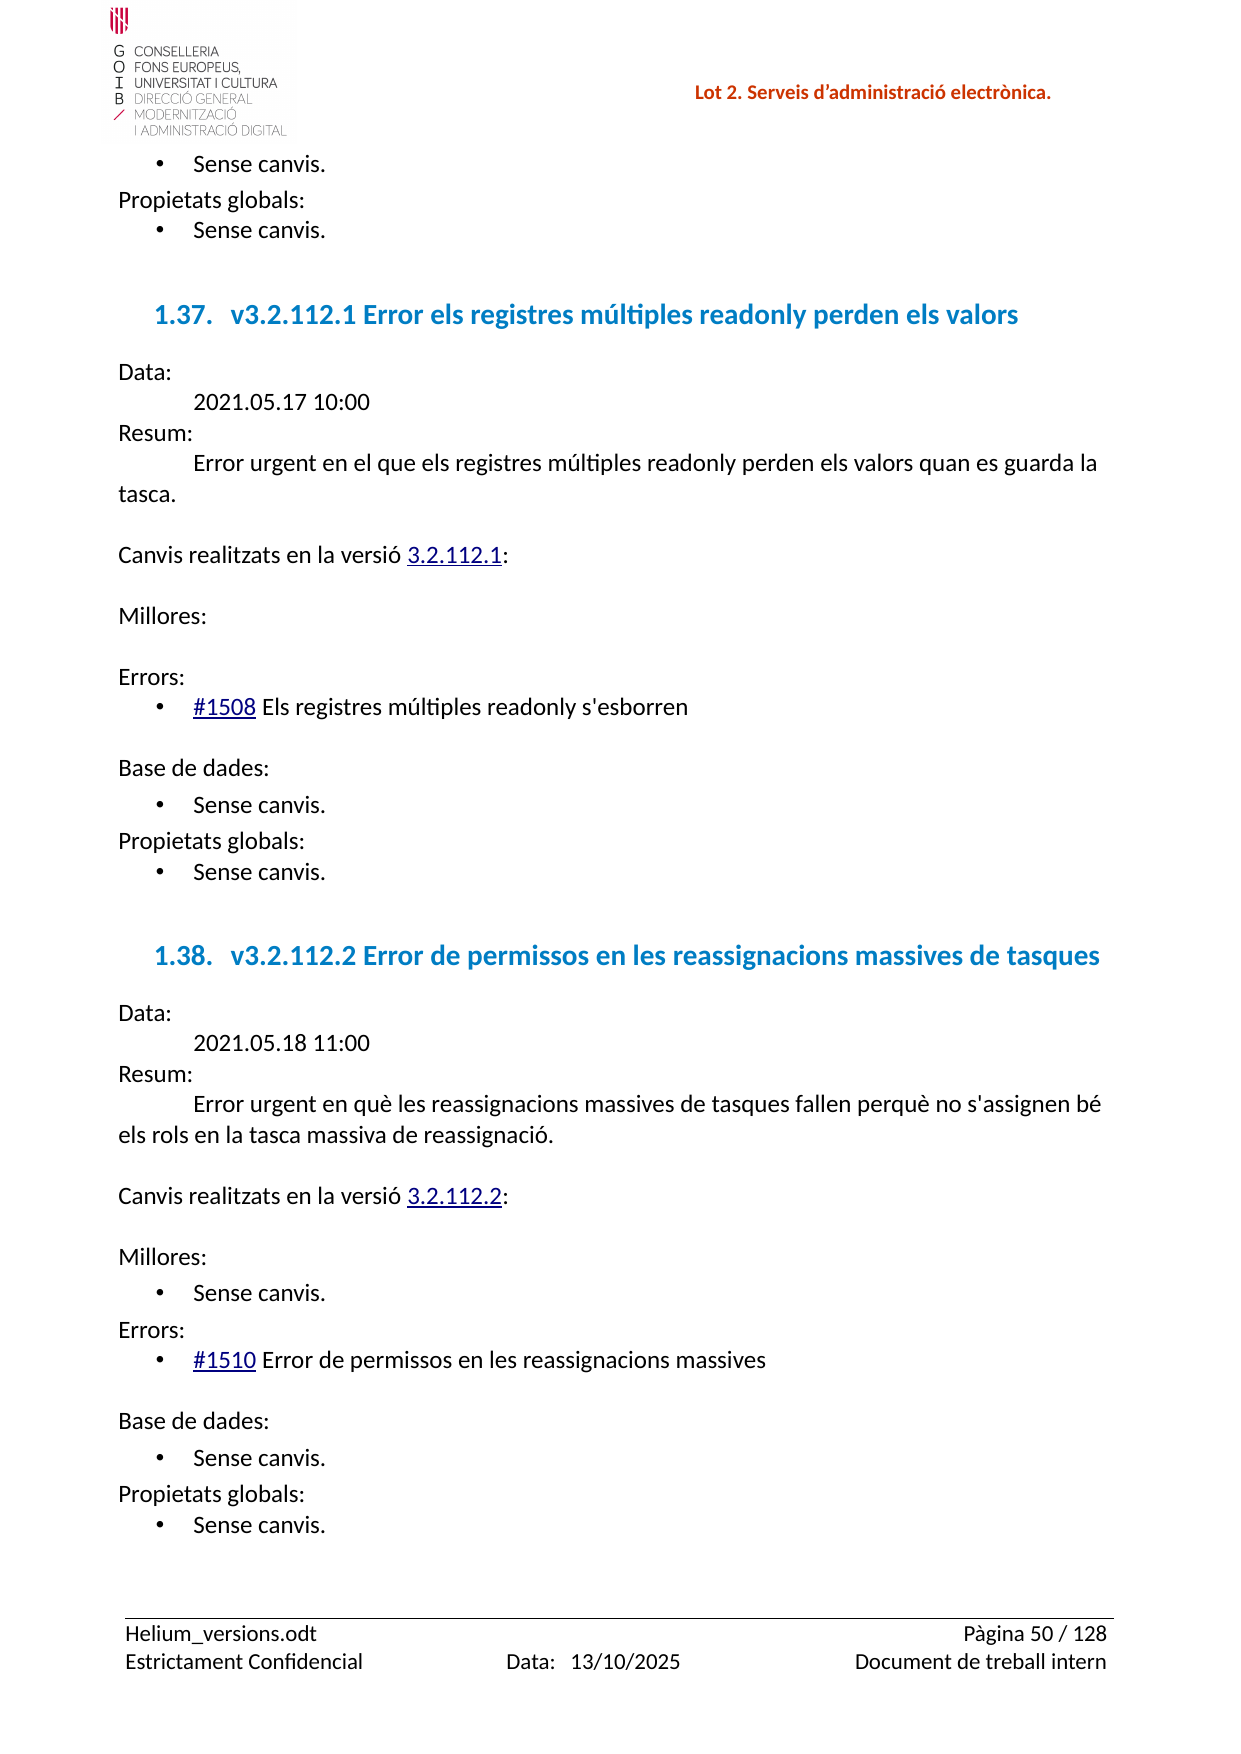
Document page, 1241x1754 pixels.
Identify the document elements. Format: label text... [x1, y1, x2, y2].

list Sense canvis. [156, 215, 1122, 245]
subtitle v3.2.112.1 Error els registres múltiples readonly perden els valors [153, 296, 1122, 332]
list #1508 Els registres múltiples readonly s'esborren [156, 691, 1122, 722]
text 2021.05.18 11:00 [118, 1027, 1122, 1058]
list Sense canvis. [156, 1277, 1122, 1308]
text Millores: [118, 600, 1122, 630]
text Canvis realitzats en la versió 3.2.112.2: [118, 1180, 1122, 1210]
text Propietats globals: [118, 184, 1122, 215]
text Base de dades: [118, 1405, 1122, 1436]
text Error urgent en el que els registres múltiples readonly perden els valors quan es guarda la tasca. [118, 447, 1122, 508]
text Data: [118, 997, 1122, 1027]
list Sense canvis. [156, 1509, 1122, 1539]
text Propietats globals: [118, 1478, 1122, 1509]
text Canvis realitzats en la versió 3.2.112.1: [118, 539, 1122, 569]
list #1510 Error de permissos en les reassignacions massives [156, 1344, 1122, 1375]
subtitle v3.2.112.2 Error de permissos en les reassignacions massives de tasques [153, 937, 1122, 973]
text 2021.05.17 10:00 [118, 386, 1122, 417]
text Errors: [118, 661, 1122, 691]
list Sense canvis. [156, 1442, 1122, 1472]
text Resum: [118, 417, 1122, 447]
list Sense canvis. [156, 148, 1122, 178]
list Sense canvis. [156, 856, 1122, 886]
text Errors: [118, 1314, 1122, 1344]
text Propietats globals: [118, 825, 1122, 856]
text Base de dades: [118, 752, 1122, 783]
text Data: [118, 356, 1122, 386]
text Error urgent en què les reassignacions massives de tasques fallen perquè no s'assignen bé els rols en la tasca massiva de reassignació. [118, 1088, 1122, 1149]
picture [100, 0, 297, 144]
text Resum: [118, 1058, 1122, 1088]
text Millores: [118, 1241, 1122, 1271]
list Sense canvis. [156, 789, 1122, 819]
